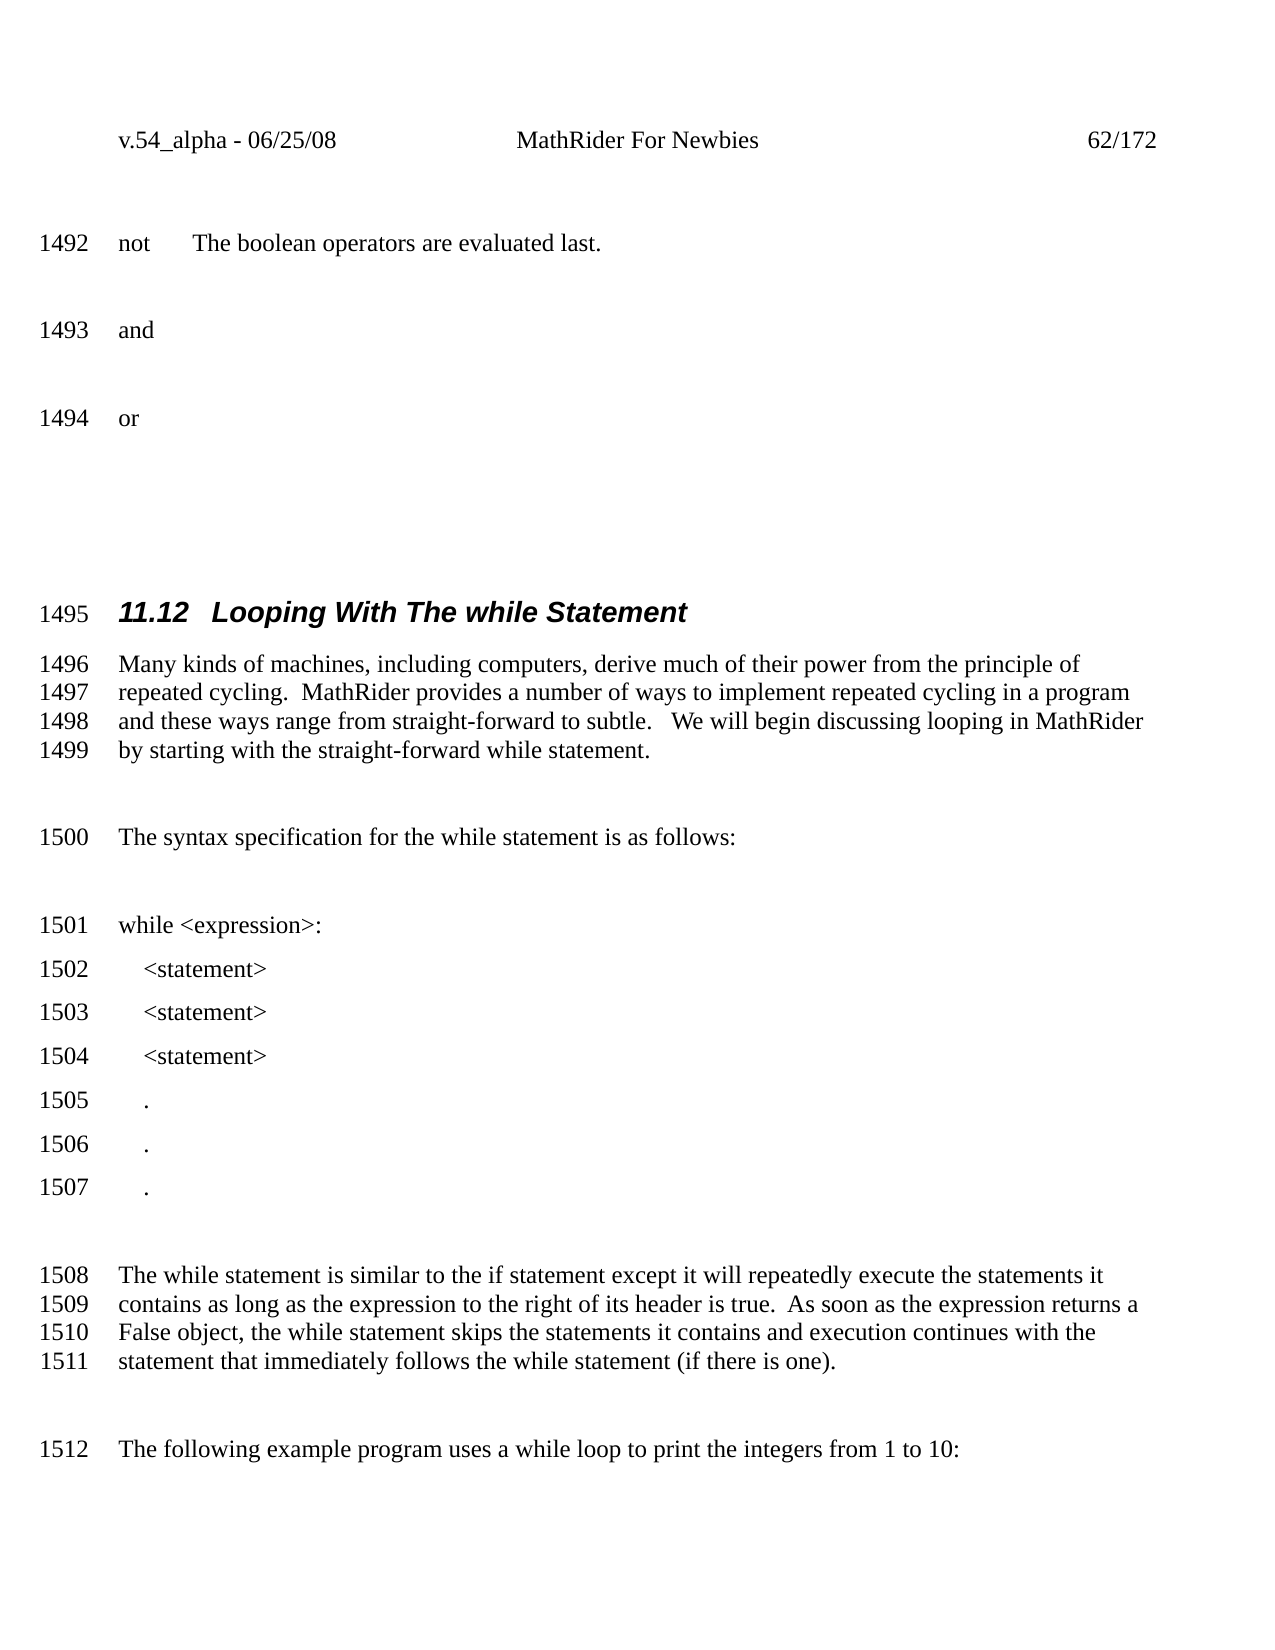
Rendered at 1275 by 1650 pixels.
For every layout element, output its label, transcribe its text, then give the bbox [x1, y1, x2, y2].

text <statement> [118, 997, 1157, 1026]
text The while statement is similar to the if statement except it will repeatedly execute the statements it contains as long as the expression to the right of its header is true. As soon as the expression returns a False object, the while statement skips the statements it contains and execution continues with the statement that immediately follows the while statement (if there is one). [118, 1260, 1157, 1375]
subtitle Looping With The while Statement [118, 595, 1157, 629]
text . [118, 1172, 1157, 1201]
text The syntax specification for the while statement is as follows: [118, 822, 1157, 851]
text Many kinds of machines, including computers, derive much of their power from the principle of repeated cycling. MathRider provides a number of ways to implement repeated cycling in a program and these ways range from straight-forward to subtle. We will begin discussing looping in MathRider by starting with the straight-forward while statement. [118, 649, 1157, 764]
text . [118, 1129, 1157, 1157]
text <statement> [118, 954, 1157, 982]
text not The boolean operators are evaluated last. [118, 228, 1157, 256]
text while <expression>: [118, 910, 1157, 939]
text The following example program uses a while loop to print the integers from 1 to 10: [118, 1434, 1157, 1462]
text or [118, 403, 1157, 431]
text . [118, 1085, 1157, 1114]
text <statement> [118, 1041, 1157, 1070]
text and [118, 315, 1157, 344]
